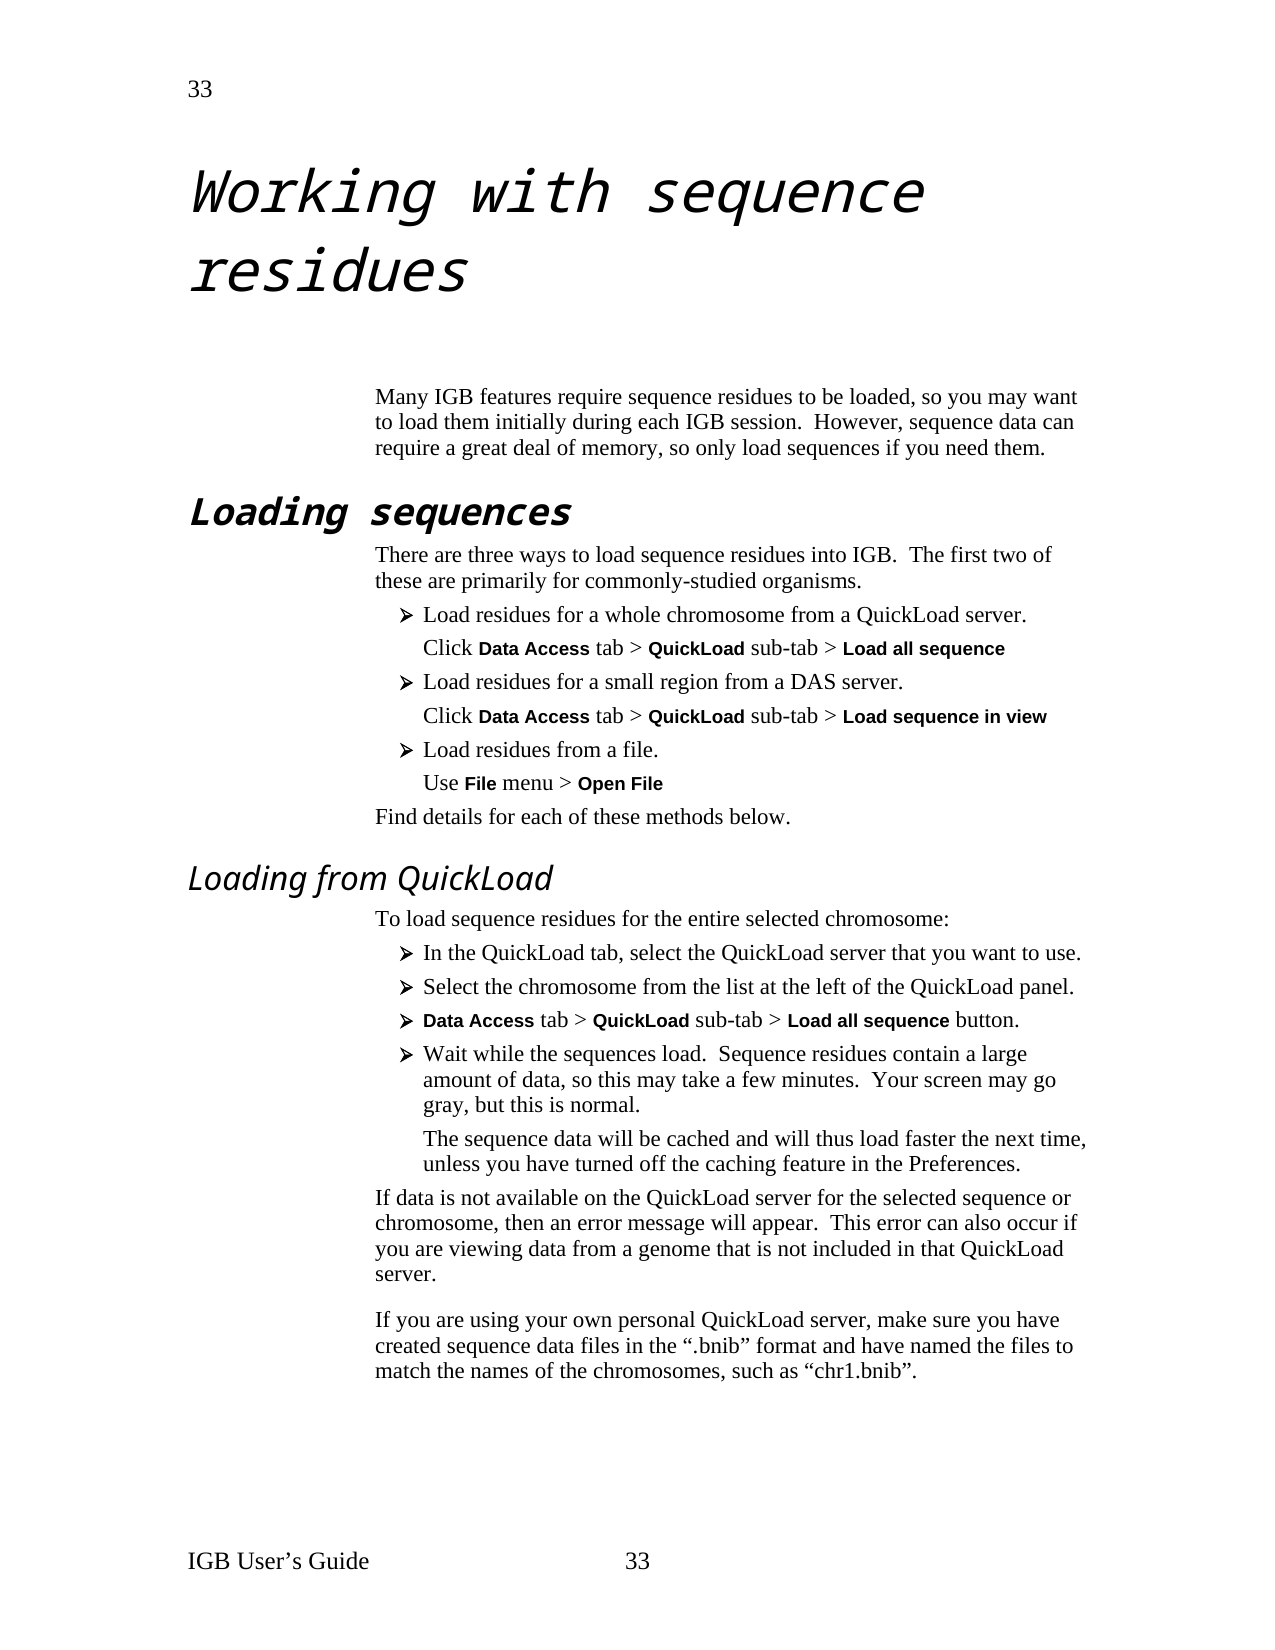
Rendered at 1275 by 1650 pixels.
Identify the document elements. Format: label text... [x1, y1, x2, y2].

subtitle Loading sequences [187, 485, 1087, 536]
subtitle Working with sequence residues [187, 150, 1087, 309]
text If data is not available on the QuickLoad server for the selected sequence or chromosome, then an error message will appear. This error can also occur if you are viewing data from a genome that is not included in that QuickLoad server. [375, 1185, 1087, 1287]
text To load sequence residues for the entire selected chromosome: [375, 906, 1087, 932]
list Click Data Access tab > QuickLoad sub-tab > Load all sequence [399, 635, 1087, 661]
text If you are using your own personal QuickLoad server, make sure you have created sequence data files in the “.bnib” format and have named the files to match the names of the chromosomes, such as “chr1.bnib”. [375, 1307, 1087, 1384]
list Load residues for a small region from a DAS server. [399, 669, 1087, 694]
list Data Access tab > QuickLoad sub-tab > Load all sequence button. [399, 1007, 1087, 1033]
list Select the chromosome from the list at the left of the QuickLoad panel. [399, 974, 1087, 999]
list Wait while the sequences load. Sequence residues contain a large amount of data, so this may take a few minutes. Your screen may go gray, but this is normal. [399, 1041, 1087, 1117]
list Load residues for a whole chromosome from a QuickLoad server. [399, 602, 1087, 627]
list In the QuickLoad tab, select the QuickLoad server that you want to use. [399, 940, 1087, 965]
list The sequence data will be cached and will thus load faster the next time, unless you have turned off the caching feature in the Preferences. [399, 1126, 1087, 1177]
list Load residues from a file. [399, 737, 1087, 762]
text Many IGB features require sequence residues to be loaded, so you may want to load them initially during each IGB session. However, sequence data can require a great deal of memory, so only load sequences if you need them. [375, 384, 1087, 460]
subtitle Loading from QuickLoad [187, 854, 1087, 900]
text There are three ways to load sequence residues into IGB. The first two of these are primarily for commonly-studied organisms. [375, 542, 1087, 593]
text Find details for each of these methods below. [375, 804, 1087, 829]
list Use File menu > Open File [399, 770, 1087, 796]
list Click Data Access tab > QuickLoad sub-tab > Load sequence in view [399, 703, 1087, 728]
